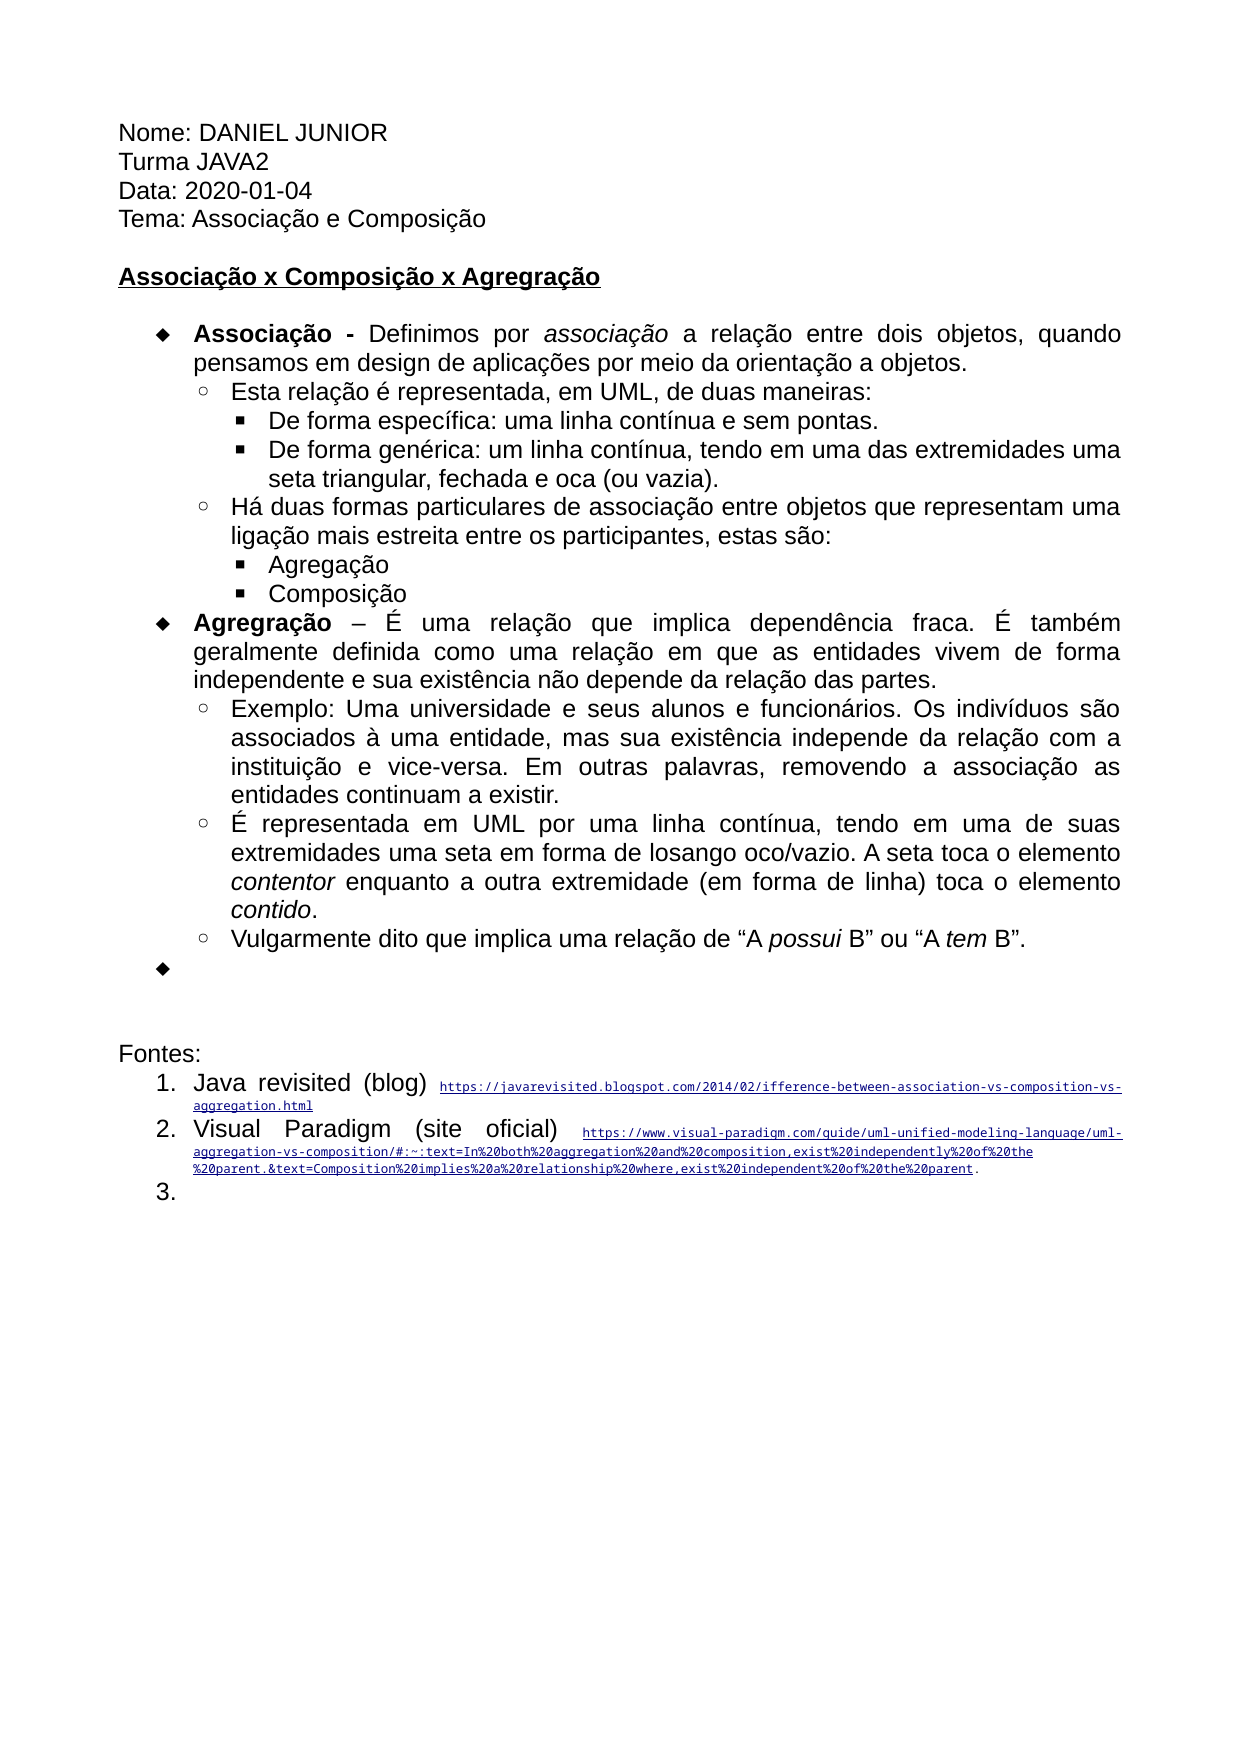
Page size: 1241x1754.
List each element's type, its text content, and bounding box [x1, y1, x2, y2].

text Turma JAVA2 [118, 147, 1122, 176]
list Associação - Definimos por associação a relação entre dois objetos, quando pensamos em design de aplicações por meio da orientação a objetos. [156, 319, 1122, 377]
list Java revisited (blog) https://javarevisited.blogspot.com/2014/02/ifference-between-association-vs-composition-vs-aggregation.html [156, 1068, 1122, 1114]
text Associação x Composição x Agregração [118, 262, 1122, 291]
text Nome: DANIEL JUNIOR [118, 118, 1122, 147]
text Tema: Associação e Composição [118, 204, 1122, 233]
list Esta relação é representada, em UML, de duas maneiras: [193, 377, 1122, 406]
text Data: 2020-01-04 [118, 176, 1122, 204]
list De forma genérica: um linha contínua, tendo em uma das extremidades uma seta triangular, fechada e oca (ou vazia). [231, 435, 1122, 492]
list Exemplo: Uma universidade e seus alunos e funcionários. Os indivíduos são associados à uma entidade, mas sua existência independe da relação com a instituição e vice-versa. Em outras palavras, removendo a associação as entidades continuam a existir. [193, 694, 1122, 809]
list Composição [231, 579, 1122, 608]
text Fontes: [118, 1039, 1122, 1068]
list Visual Paradigm (site oficial) https://www.visual-paradigm.com/guide/uml-unified-modeling-language/uml-aggregation-vs-composition/#:~:text=In%20both%20aggregation%20and%20composition,exist%20independently%20of%20the%20parent.&text=Composition%20implies%20a%20relationship%20where,exist%20independent%20of%20the%20parent. [156, 1114, 1122, 1177]
list Agregação [231, 550, 1122, 579]
list Agregração – É uma relação que implica dependência fraca. É também geralmente definida como uma relação em que as entidades vivem de forma independente e sua existência não depende da relação das partes. [156, 608, 1122, 694]
list Há duas formas particulares de associação entre objetos que representam uma ligação mais estreita entre os participantes, estas são: [193, 492, 1122, 550]
list Vulgarmente dito que implica uma relação de “A possui B” ou “A tem B”. [193, 924, 1122, 953]
list De forma específica: uma linha contínua e sem pontas. [231, 406, 1122, 435]
list É representada em UML por uma linha contínua, tendo em uma de suas extremidades uma seta em forma de losango oco/vazio. A seta toca o elemento contentor enquanto a outra extremidade (em forma de linha) toca o elemento contido. [193, 809, 1122, 924]
